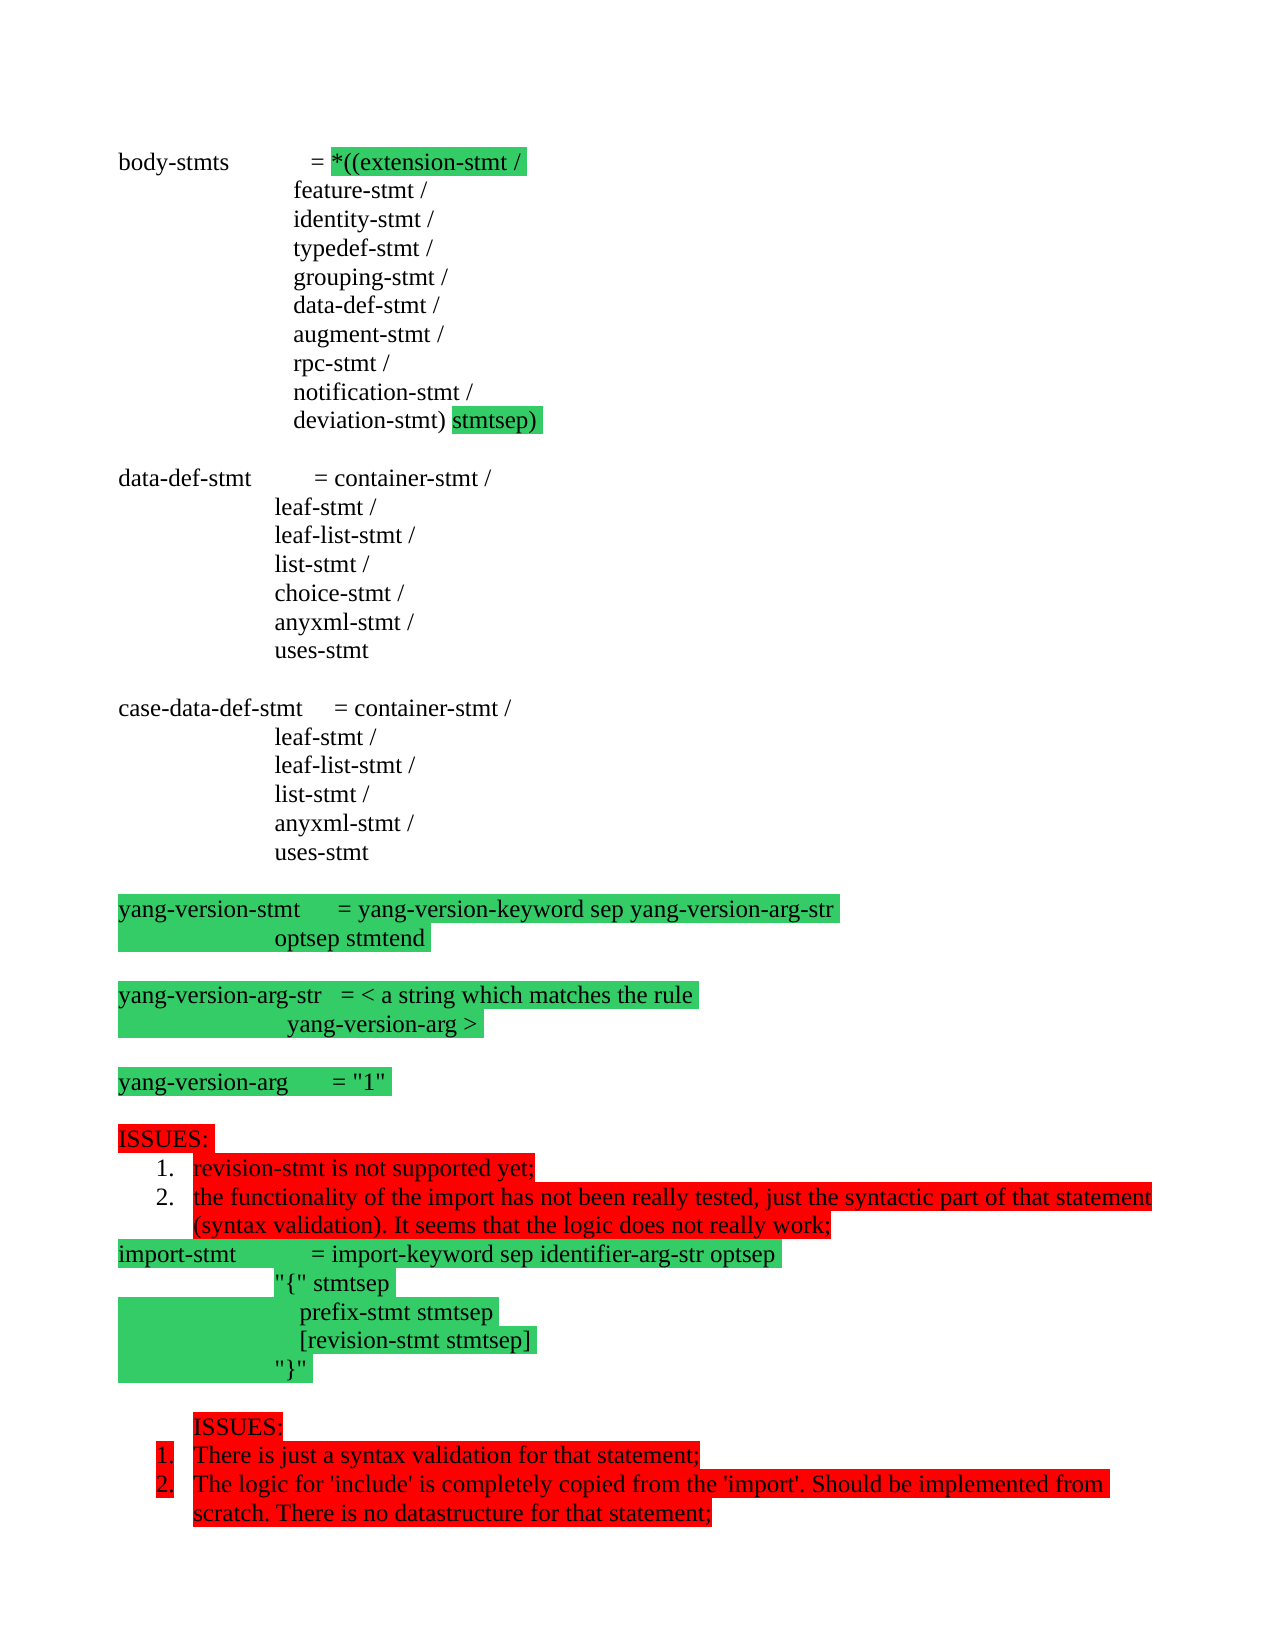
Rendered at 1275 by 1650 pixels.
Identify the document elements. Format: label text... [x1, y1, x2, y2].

list The logic for 'include' is completely copied from the 'import'. Should be implemented from scratch. There is no datastructure for that statement; [156, 1469, 1157, 1527]
list ISSUES: [156, 1412, 1157, 1441]
text yang-version-stmt = yang-version-keyword sep yang-version-arg-str [118, 894, 1157, 923]
text typedef-stmt / [118, 233, 1157, 262]
text choice-stmt / [118, 578, 1157, 607]
text data-def-stmt / [118, 291, 1157, 319]
text prefix-stmt stmtsep [118, 1297, 1157, 1326]
text body-stmts = *((extension-stmt / [118, 147, 1157, 176]
text list-stmt / [118, 779, 1157, 808]
text leaf-list-stmt / [118, 751, 1157, 779]
text anyxml-stmt / [118, 808, 1157, 837]
text leaf-stmt / [118, 722, 1157, 751]
text identity-stmt / [118, 204, 1157, 233]
list revision-stmt is not supported yet; [156, 1153, 1157, 1182]
text yang-version-arg = "1" [118, 1067, 1157, 1096]
text rpc-stmt / [118, 348, 1157, 377]
text notification-stmt / [118, 377, 1157, 406]
text optsep stmtend [118, 923, 1157, 952]
list the functionality of the import has not been really tested, just the syntactic part of that statement (syntax validation). It seems that the logic does not really work; [156, 1182, 1157, 1239]
text leaf-stmt / [118, 492, 1157, 521]
text feature-stmt / [118, 176, 1157, 204]
text list-stmt / [118, 549, 1157, 578]
text uses-stmt [118, 837, 1157, 866]
text [revision-stmt stmtsep] [118, 1326, 1157, 1354]
list There is just a syntax validation for that statement; [156, 1441, 1157, 1469]
text deviation-stmt) stmtsep) [118, 406, 1157, 434]
text data-def-stmt = container-stmt / [118, 463, 1157, 492]
text augment-stmt / [118, 319, 1157, 348]
text ISSUES: [118, 1124, 1157, 1153]
text uses-stmt [118, 636, 1157, 664]
text import-stmt = import-keyword sep identifier-arg-str optsep [118, 1239, 1157, 1268]
text case-data-def-stmt = container-stmt / [118, 693, 1157, 722]
text yang-version-arg-str = < a string which matches the rule [118, 981, 1157, 1009]
text yang-version-arg > [118, 1009, 1157, 1038]
text leaf-list-stmt / [118, 521, 1157, 549]
text grouping-stmt / [118, 262, 1157, 291]
text anyxml-stmt / [118, 607, 1157, 636]
text "{" stmtsep [118, 1268, 1157, 1297]
text "}" [118, 1354, 1157, 1383]
